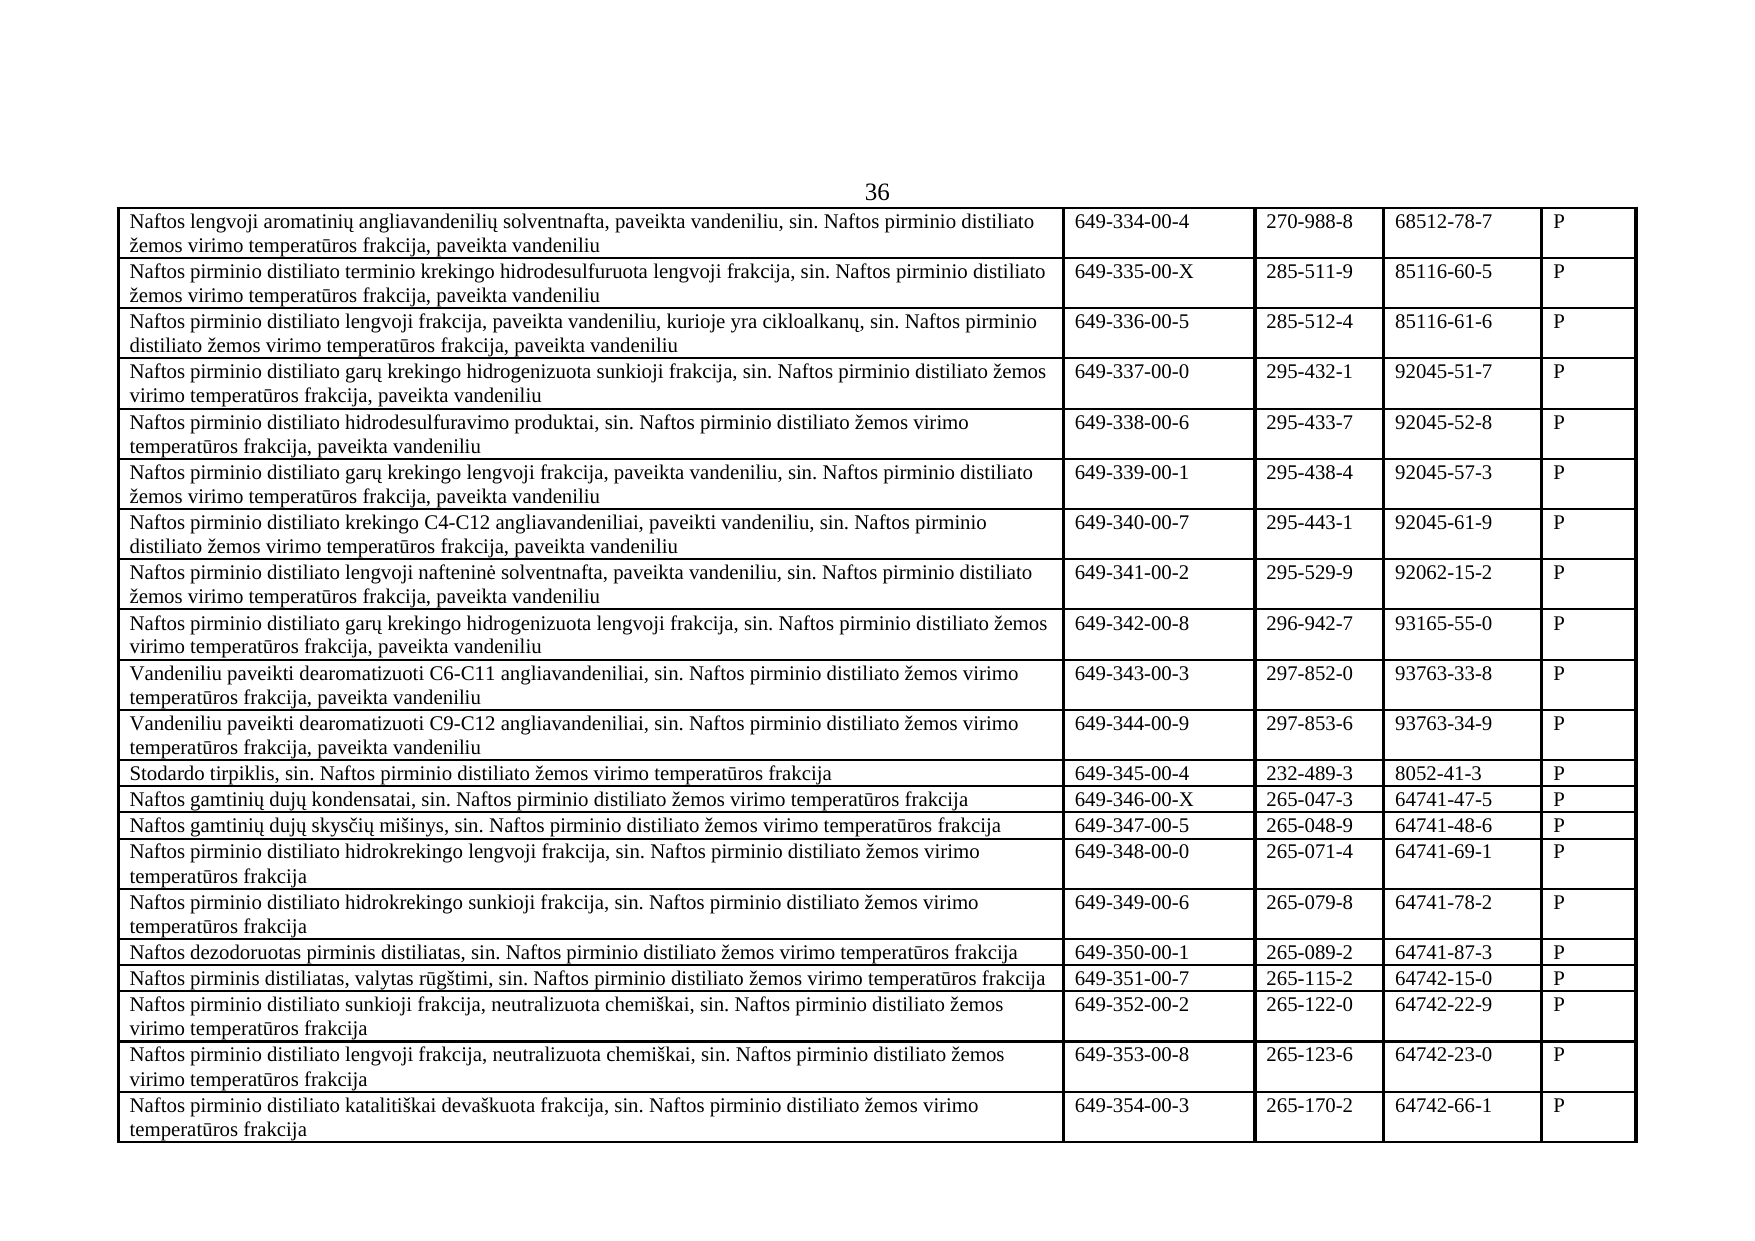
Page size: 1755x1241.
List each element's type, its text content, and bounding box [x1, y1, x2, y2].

table_cell 649-340-00-7 [1065, 510, 1253, 558]
table_cell 64741-78-2 [1385, 890, 1540, 938]
table_cell 64742-23-0 [1385, 1043, 1540, 1091]
table_cell 649-339-00-1 [1065, 460, 1253, 508]
table_cell 295-433-7 [1257, 410, 1382, 458]
table_cell Naftos pirminis distiliatas, valytas rūgštimi, sin. Naftos pirminio distiliato žemos virimo temperatūros frakcija [120, 966, 1062, 990]
table_cell 649-354-00-3 [1065, 1093, 1253, 1141]
table_cell 295-438-4 [1257, 460, 1382, 508]
table_cell 64742-66-1 [1385, 1093, 1540, 1141]
table_cell 93763-33-8 [1385, 661, 1540, 709]
table_cell Naftos pirminio distiliato garų krekingo lengvoji frakcija, paveikta vandeniliu, sin. Naftos pirminio distiliato žemos virimo temperatūros frakcija, paveikta vandeniliu [120, 460, 1062, 508]
table_cell 232-489-3 [1257, 761, 1382, 785]
table_cell Naftos pirminio distiliato lengvoji nafteninė solventnafta, paveikta vandeniliu, sin. Naftos pirminio distiliato žemos virimo temperatūros frakcija, paveikta vandeniliu [120, 560, 1062, 608]
table_cell 64742-22-9 [1385, 992, 1540, 1040]
table_cell 649-345-00-4 [1065, 761, 1253, 785]
table_cell 649-344-00-9 [1065, 711, 1253, 759]
table_cell 297-853-6 [1257, 711, 1382, 759]
table_cell Naftos pirminio distiliato sunkioji frakcija, neutralizuota chemiškai, sin. Naftos pirminio distiliato žemos virimo temperatūros frakcija [120, 992, 1062, 1040]
table_cell 649-348-00-0 [1065, 840, 1253, 888]
table_cell 649-342-00-8 [1065, 610, 1253, 658]
table_cell 64741-87-3 [1385, 940, 1540, 964]
table_cell Naftos pirminio distiliato hidrokrekingo lengvoji frakcija, sin. Naftos pirminio distiliato žemos virimo temperatūros frakcija [120, 840, 1062, 888]
table_cell 265-071-4 [1257, 840, 1382, 888]
table_cell P [1543, 1093, 1634, 1141]
table_cell 92045-52-8 [1385, 410, 1540, 458]
table_cell 92062-15-2 [1385, 560, 1540, 608]
table_cell Naftos pirminio distiliato lengvoji frakcija, paveikta vandeniliu, kurioje yra cikloalkanų, sin. Naftos pirminio distiliato žemos virimo temperatūros frakcija, paveikta vandeniliu [120, 309, 1062, 357]
table_cell P [1543, 711, 1634, 759]
table_cell 649-346-00-X [1065, 787, 1253, 811]
table_cell Naftos pirminio distiliato lengvoji frakcija, neutralizuota chemiškai, sin. Naftos pirminio distiliato žemos virimo temperatūros frakcija [120, 1043, 1062, 1091]
table_cell P [1543, 840, 1634, 888]
table_cell 649-337-00-0 [1065, 359, 1253, 407]
table_cell Naftos pirminio distiliato terminio krekingo hidrodesulfuruota lengvoji frakcija, sin. Naftos pirminio distiliato žemos virimo temperatūros frakcija, paveikta vandeniliu [120, 259, 1062, 307]
table_cell 92045-51-7 [1385, 359, 1540, 407]
table_cell 85116-60-5 [1385, 259, 1540, 307]
table_cell 649-336-00-5 [1065, 309, 1253, 357]
table_cell 64742-15-0 [1385, 966, 1540, 990]
table_cell P [1543, 992, 1634, 1040]
table_cell 649-347-00-5 [1065, 813, 1253, 837]
table_cell P [1543, 661, 1634, 709]
table_cell 296-942-7 [1257, 610, 1382, 658]
table_cell 64741-47-5 [1385, 787, 1540, 811]
table_cell 649-353-00-8 [1065, 1043, 1253, 1091]
table_cell 265-122-0 [1257, 992, 1382, 1040]
table_cell 297-852-0 [1257, 661, 1382, 709]
table_cell P [1543, 813, 1634, 837]
table_cell 270-988-8 [1257, 209, 1382, 257]
table_cell 265-170-2 [1257, 1093, 1382, 1141]
table_cell 8052-41-3 [1385, 761, 1540, 785]
table_cell 295-432-1 [1257, 359, 1382, 407]
table_cell P [1543, 966, 1634, 990]
table_cell P [1543, 259, 1634, 307]
table_cell P [1543, 309, 1634, 357]
table_cell Naftos pirminio distiliato katalitiškai devaškuota frakcija, sin. Naftos pirminio distiliato žemos virimo temperatūros frakcija [120, 1093, 1062, 1141]
table_cell Naftos pirminio distiliato garų krekingo hidrogenizuota lengvoji frakcija, sin. Naftos pirminio distiliato žemos virimo temperatūros frakcija, paveikta vandeniliu [120, 610, 1062, 658]
table_cell 649-334-00-4 [1065, 209, 1253, 257]
table_cell 265-115-2 [1257, 966, 1382, 990]
table_cell P [1543, 890, 1634, 938]
table_cell 265-047-3 [1257, 787, 1382, 811]
table_cell P [1543, 209, 1634, 257]
table_cell 649-341-00-2 [1065, 560, 1253, 608]
table_cell 93763-34-9 [1385, 711, 1540, 759]
table_cell 92045-57-3 [1385, 460, 1540, 508]
table_cell P [1543, 460, 1634, 508]
table_cell Naftos pirminio distiliato krekingo C4-C12 angliavandeniliai, paveikti vandeniliu, sin. Naftos pirminio distiliato žemos virimo temperatūros frakcija, paveikta vandeniliu [120, 510, 1062, 558]
table_cell Naftos gamtinių dujų kondensatai, sin. Naftos pirminio distiliato žemos virimo temperatūros frakcija [120, 787, 1062, 811]
table_cell 649-352-00-2 [1065, 992, 1253, 1040]
table_cell 92045-61-9 [1385, 510, 1540, 558]
table_cell 649-343-00-3 [1065, 661, 1253, 709]
table_cell 265-079-8 [1257, 890, 1382, 938]
table_cell P [1543, 410, 1634, 458]
table_cell P [1543, 560, 1634, 608]
table_cell 64741-69-1 [1385, 840, 1540, 888]
table_cell 649-349-00-6 [1065, 890, 1253, 938]
table_cell 649-338-00-6 [1065, 410, 1253, 458]
table_cell 64741-48-6 [1385, 813, 1540, 837]
table_cell 93165-55-0 [1385, 610, 1540, 658]
table_cell 649-335-00-X [1065, 259, 1253, 307]
table_cell Vandeniliu paveikti dearomatizuoti C9-C12 angliavandeniliai, sin. Naftos pirminio distiliato žemos virimo temperatūros frakcija, paveikta vandeniliu [120, 711, 1062, 759]
table_cell P [1543, 510, 1634, 558]
table_cell 285-511-9 [1257, 259, 1382, 307]
table_cell Vandeniliu paveikti dearomatizuoti C6-C11 angliavandeniliai, sin. Naftos pirminio distiliato žemos virimo temperatūros frakcija, paveikta vandeniliu [120, 661, 1062, 709]
table_cell 649-350-00-1 [1065, 940, 1253, 964]
table_cell P [1543, 761, 1634, 785]
table_cell 265-089-2 [1257, 940, 1382, 964]
table_cell 295-529-9 [1257, 560, 1382, 608]
table_cell 265-048-9 [1257, 813, 1382, 837]
table_cell Naftos pirminio distiliato hidrokrekingo sunkioji frakcija, sin. Naftos pirminio distiliato žemos virimo temperatūros frakcija [120, 890, 1062, 938]
table_cell Naftos dezodoruotas pirminis distiliatas, sin. Naftos pirminio distiliato žemos virimo temperatūros frakcija [120, 940, 1062, 964]
table_cell 649-351-00-7 [1065, 966, 1253, 990]
table_cell P [1543, 1043, 1634, 1091]
table_cell 85116-61-6 [1385, 309, 1540, 357]
table_cell P [1543, 610, 1634, 658]
table_cell P [1543, 359, 1634, 407]
table_cell P [1543, 940, 1634, 964]
table_cell 265-123-6 [1257, 1043, 1382, 1091]
table_cell 295-443-1 [1257, 510, 1382, 558]
table_cell Naftos pirminio distiliato hidrodesulfuravimo produktai, sin. Naftos pirminio distiliato žemos virimo temperatūros frakcija, paveikta vandeniliu [120, 410, 1062, 458]
table_cell Naftos gamtinių dujų skysčių mišinys, sin. Naftos pirminio distiliato žemos virimo temperatūros frakcija [120, 813, 1062, 837]
table_cell Naftos pirminio distiliato garų krekingo hidrogenizuota sunkioji frakcija, sin. Naftos pirminio distiliato žemos virimo temperatūros frakcija, paveikta vandeniliu [120, 359, 1062, 407]
table_cell 285-512-4 [1257, 309, 1382, 357]
table_cell P [1543, 787, 1634, 811]
table_cell Naftos lengvoji aromatinių angliavandenilių solventnafta, paveikta vandeniliu, sin. Naftos pirminio distiliato žemos virimo temperatūros frakcija, paveikta vandeniliu [120, 209, 1062, 257]
table_cell Stodardo tirpiklis, sin. Naftos pirminio distiliato žemos virimo temperatūros frakcija [120, 761, 1062, 785]
table_cell 68512-78-7 [1385, 209, 1540, 257]
